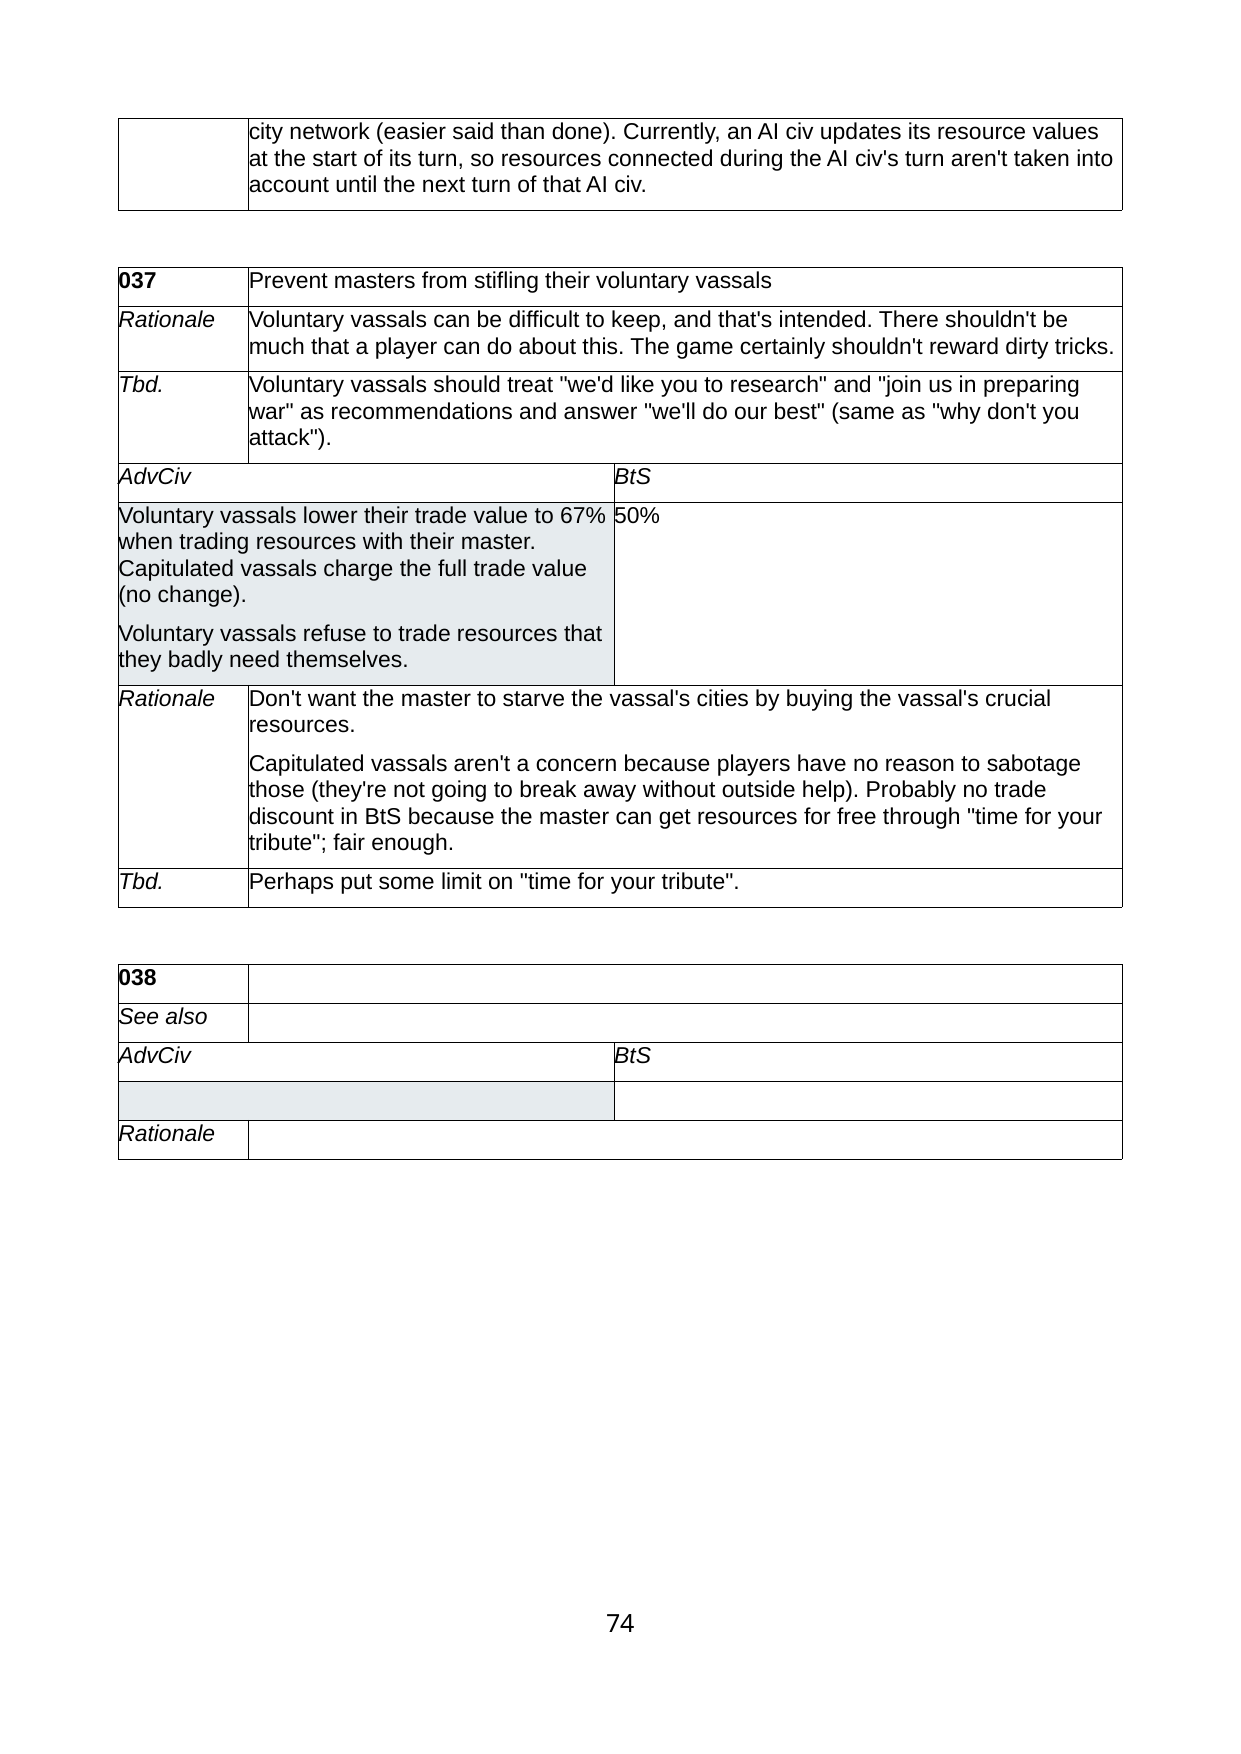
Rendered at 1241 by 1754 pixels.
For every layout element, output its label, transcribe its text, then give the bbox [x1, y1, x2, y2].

table_cell AdvCiv [119, 1043, 614, 1081]
table_cell Voluntary vassals should treat "we'd like you to research" and "join us in preparing war" as recommendations and answer "we'll do our best" (same as "why don't you attack"). [249, 372, 1122, 463]
table_cell AdvCiv [119, 464, 614, 502]
table_header 038 [119, 965, 248, 1003]
table_cell [615, 1082, 1122, 1120]
table_cell Perhaps put some limit on "time for your tribute". [249, 869, 1122, 907]
table_cell [119, 1082, 614, 1120]
table_cell BtS [615, 464, 1122, 502]
table_cell Voluntary vassals lower their trade value to 67% when trading resources with their master. Capitulated vassals charge the full trade value (no change). Voluntary vassals refuse to trade resources that they badly need themselves. [119, 503, 614, 685]
table_cell BtS [615, 1043, 1122, 1081]
table_cell See also [119, 1004, 248, 1042]
table_cell 50% [615, 503, 1122, 685]
table_cell Rationale [119, 686, 248, 868]
table_cell Don't want the master to starve the vassal's cities by buying the vassal's crucial resources. Capitulated vassals aren't a concern because players have no reason to sabotage those (they're not going to break away without outside help). Probably no trade discount in BtS because the master can get resources for free through "time for your tribute"; fair enough. [249, 686, 1122, 868]
table_header Prevent masters from stifling their voluntary vassals [249, 268, 1122, 306]
table_cell Tbd. [119, 869, 248, 907]
table_cell Rationale [119, 1121, 248, 1158]
table_header 037 [119, 268, 248, 306]
table_cell [249, 1004, 1122, 1042]
table_cell [119, 119, 248, 210]
table_header [249, 965, 1122, 1003]
table_cell Tbd. [119, 372, 248, 463]
table_cell Voluntary vassals can be difficult to keep, and that's intended. There shouldn't be much that a player can do about this. The game certainly shouldn't reward dirty tricks. [249, 307, 1122, 371]
table_cell [249, 1121, 1122, 1158]
table_cell city network (easier said than done). Currently, an AI civ updates its resource values at the start of its turn, so resources connected during the AI civ's turn aren't taken into account until the next turn of that AI civ. [249, 119, 1122, 210]
table_cell Rationale [119, 307, 248, 371]
